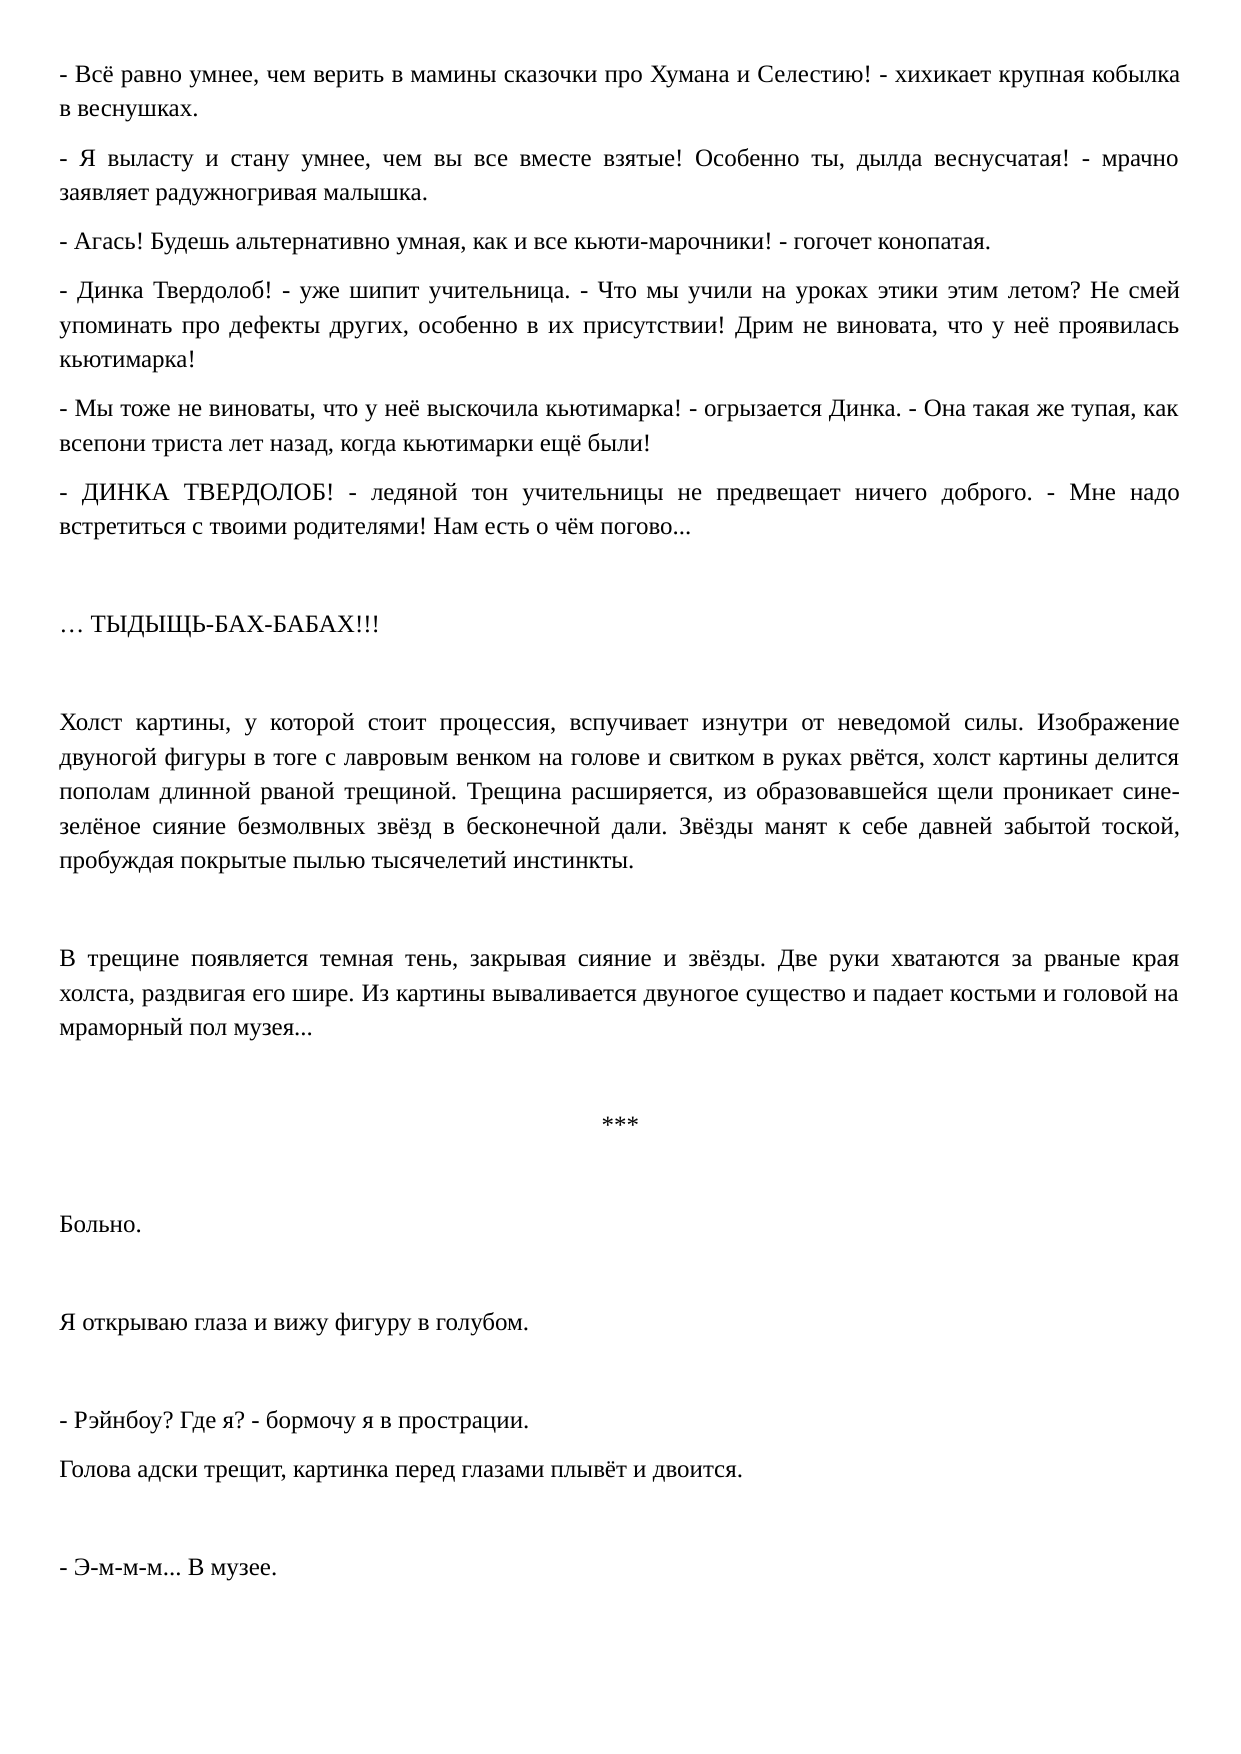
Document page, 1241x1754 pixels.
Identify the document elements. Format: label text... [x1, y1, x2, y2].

text - Э-м-м-м... В музее. [59, 1552, 1181, 1581]
text Больно. [59, 1209, 1181, 1237]
text Я открываю глаза и вижу фигуру в голубом. [59, 1307, 1181, 1336]
text - ДИНКА ТВЕРДОЛОБ! - ледяной тон учительницы не предвещает ничего доброго. - Мне надо встретиться с твоими родителями! Нам есть о чём погово... [59, 477, 1181, 540]
text Голова адски трещит, картинка перед глазами плывёт и двоится. [59, 1454, 1181, 1483]
text - Всё равно умнее, чем верить в мамины сказочки про Хумана и Селестию! - хихикает крупная кобылка в веснушках. [59, 59, 1181, 122]
text В трещине появляется темная тень, закрывая сияние и звёзды. Две руки хватаются за рваные края холста, раздвигая его шире. Из картины вываливается двуногое существо и падает костьми и головой на мраморный пол музея... [59, 943, 1181, 1041]
text *** [59, 1111, 1181, 1139]
text … ТЫДЫЩЬ-БАХ-БАБАХ!!! [59, 609, 1181, 638]
text - Мы тоже не виноваты, что у неё выскочила кьютимарка! - огрызается Динка. - Она такая же тупая, как всепони триста лет назад, когда кьютимарки ещё были! [59, 393, 1181, 456]
text - Динка Твердолоб! - уже шипит учительница. - Что мы учили на уроках этики этим летом? Не смей упоминать про дефекты других, особенно в их присутствии! Дрим не виновата, что у неё проявилась кьютимарка! [59, 275, 1181, 373]
text - Рэйнбоу? Где я? - бормочу я в прострации. [59, 1405, 1181, 1434]
text - Агась! Будешь альтернативно умная, как и все кьюти-марочники! - гогочет конопатая. [59, 226, 1181, 255]
text Холст картины, у которой стоит процессия, вспучивает изнутри от неведомой силы. Изображение двуногой фигуры в тоге с лавровым венком на голове и свитком в руках рвётся, холст картины делится пополам длинной рваной трещиной. Трещина расширяется, из образовавшейся щели проникает сине-зелёное сияние безмолвных звёзд в бесконечной дали. Звёзды манят к себе давней забытой тоской, пробуждая покрытые пылью тысячелетий инстинкты. [59, 707, 1181, 874]
text - Я выласту и стану умнее, чем вы все вместе взятые! Особенно ты, дылда веснусчатая! - мрачно заявляет радужногривая малышка. [59, 143, 1181, 206]
